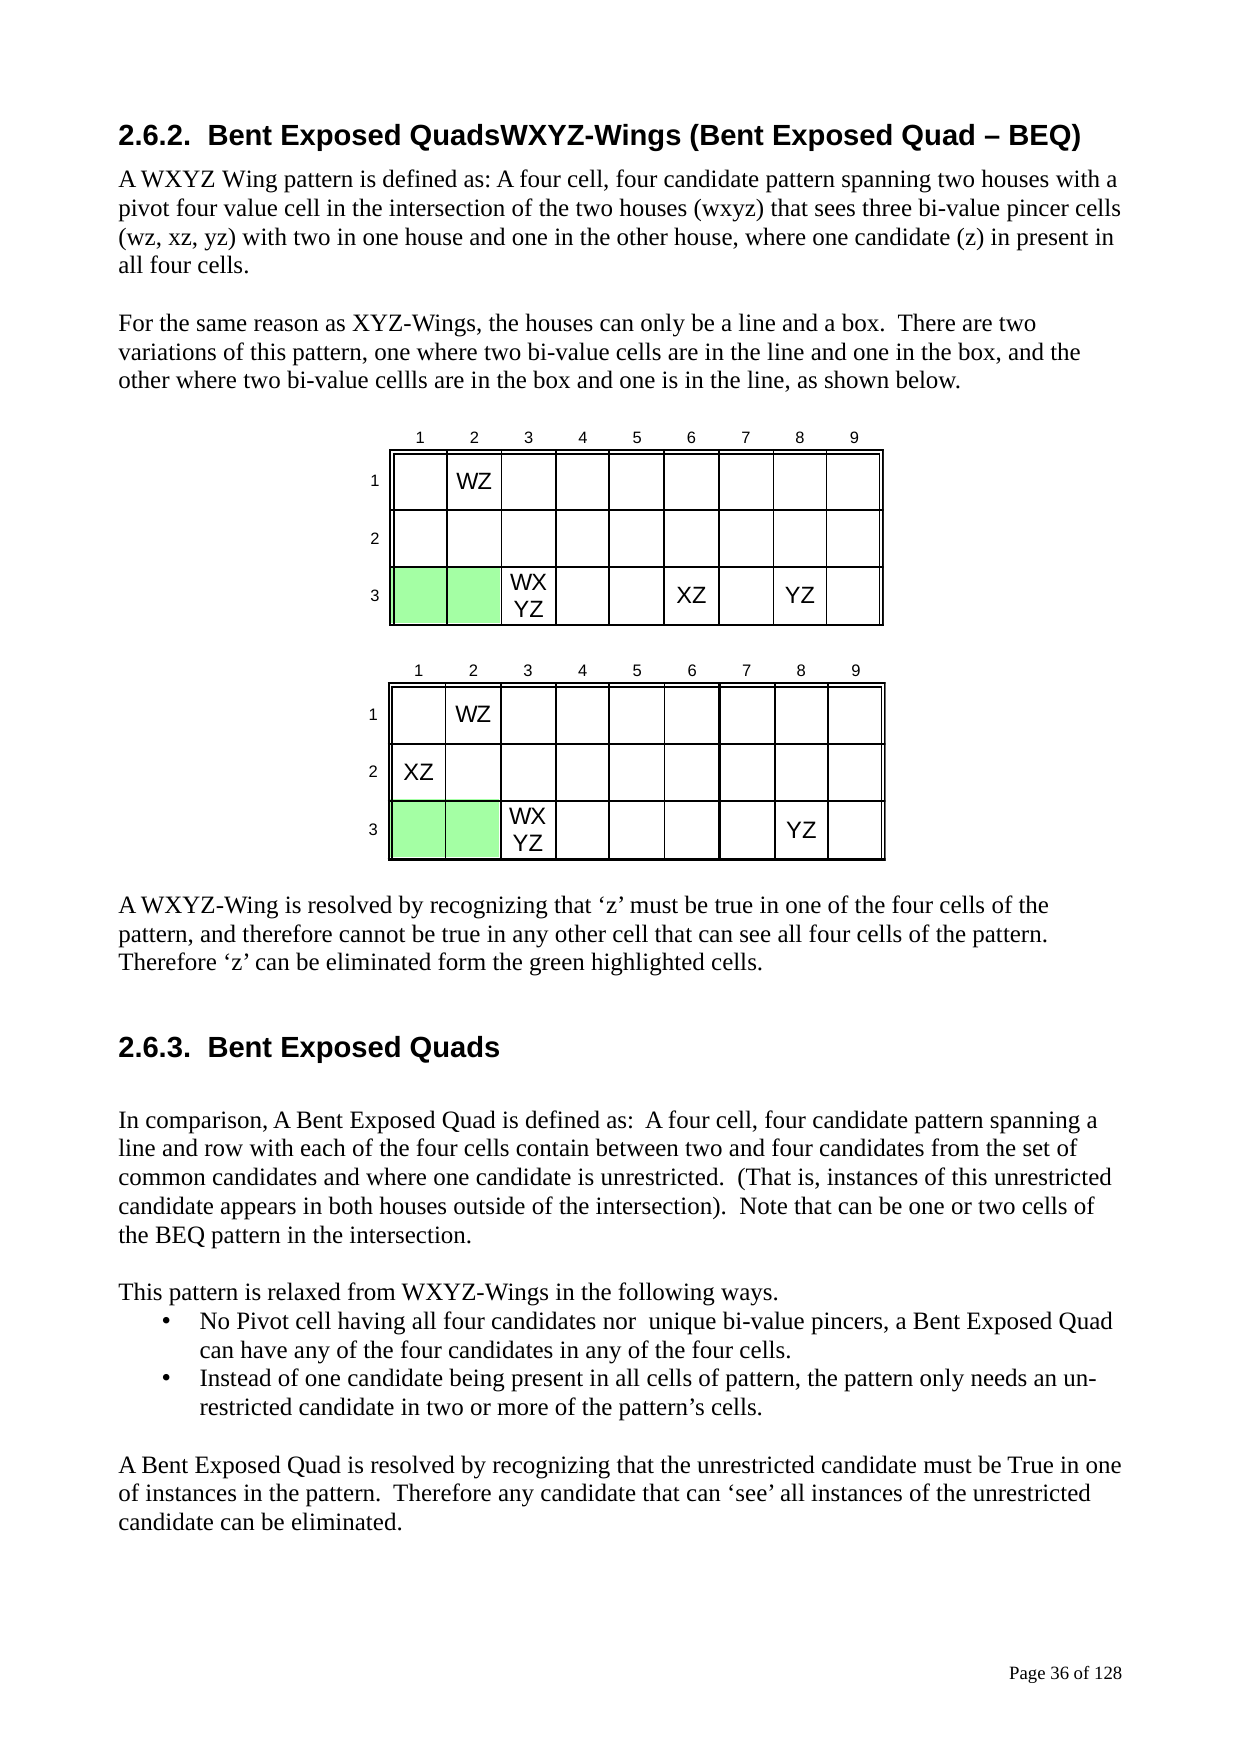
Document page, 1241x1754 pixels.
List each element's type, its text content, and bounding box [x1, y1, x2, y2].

text In comparison, A Bent Exposed Quad is defined as: A four cell, four candidate pattern spanning a line and row with each of the four cells contain between two and four candidates from the set of common candidates and where one candidate is unrestricted. (That is, instances of this unrestricted candidate appears in both houses outside of the intersection). Note that can be one or two cells of the BEQ pattern in the intersection. [118, 1105, 1122, 1248]
subtitle Bent Exposed QuadsWXYZ-Wings (Bent Exposed Quad – BEQ) [118, 118, 1122, 152]
text For the same reason as XYZ-Wings, the houses can only be a line and a box. There are two variations of this pattern, one where two bi-value cells are in the line and one in the box, and the other where two bi-value cellls are in the box and one is in the line, as shown below. [118, 308, 1122, 394]
text This pattern is relaxed from WXYZ-Wings in the following ways. [118, 1277, 1122, 1306]
list No Pivot cell having all four candidates nor unique bi-value pincers, a Bent Exposed Quad can have any of the four candidates in any of the four cells. [162, 1306, 1122, 1363]
text A Bent Exposed Quad is resolved by recognizing that the unrestricted candidate must be True in one of instances in the pattern. Therefore any candidate that can ‘see’ all instances of the unrestricted candidate can be eliminated. [118, 1450, 1122, 1536]
text A WXYZ Wing pattern is defined as: A four cell, four candidate pattern spanning two houses with a pivot four value cell in the intersection of the two houses (wxyz) that sees three bi-value pincer cells (wz, xz, yz) with two in one house and one in the other house, where one candidate (z) in present in all four cells. [118, 164, 1122, 279]
subtitle Bent Exposed Quads [118, 1030, 1122, 1063]
list Instead of one candidate being present in all cells of pattern, the pattern only needs an un-restricted candidate in two or more of the pattern’s cells. [162, 1363, 1122, 1421]
text A WXYZ-Wing is resolved by recognizing that ‘z’ must be true in one of the four cells of the pattern, and therefore cannot be true in any other cell that can see all four cells of the pattern. Therefore ‘z’ can be eliminated form the green highlighted cells. [118, 890, 1122, 976]
